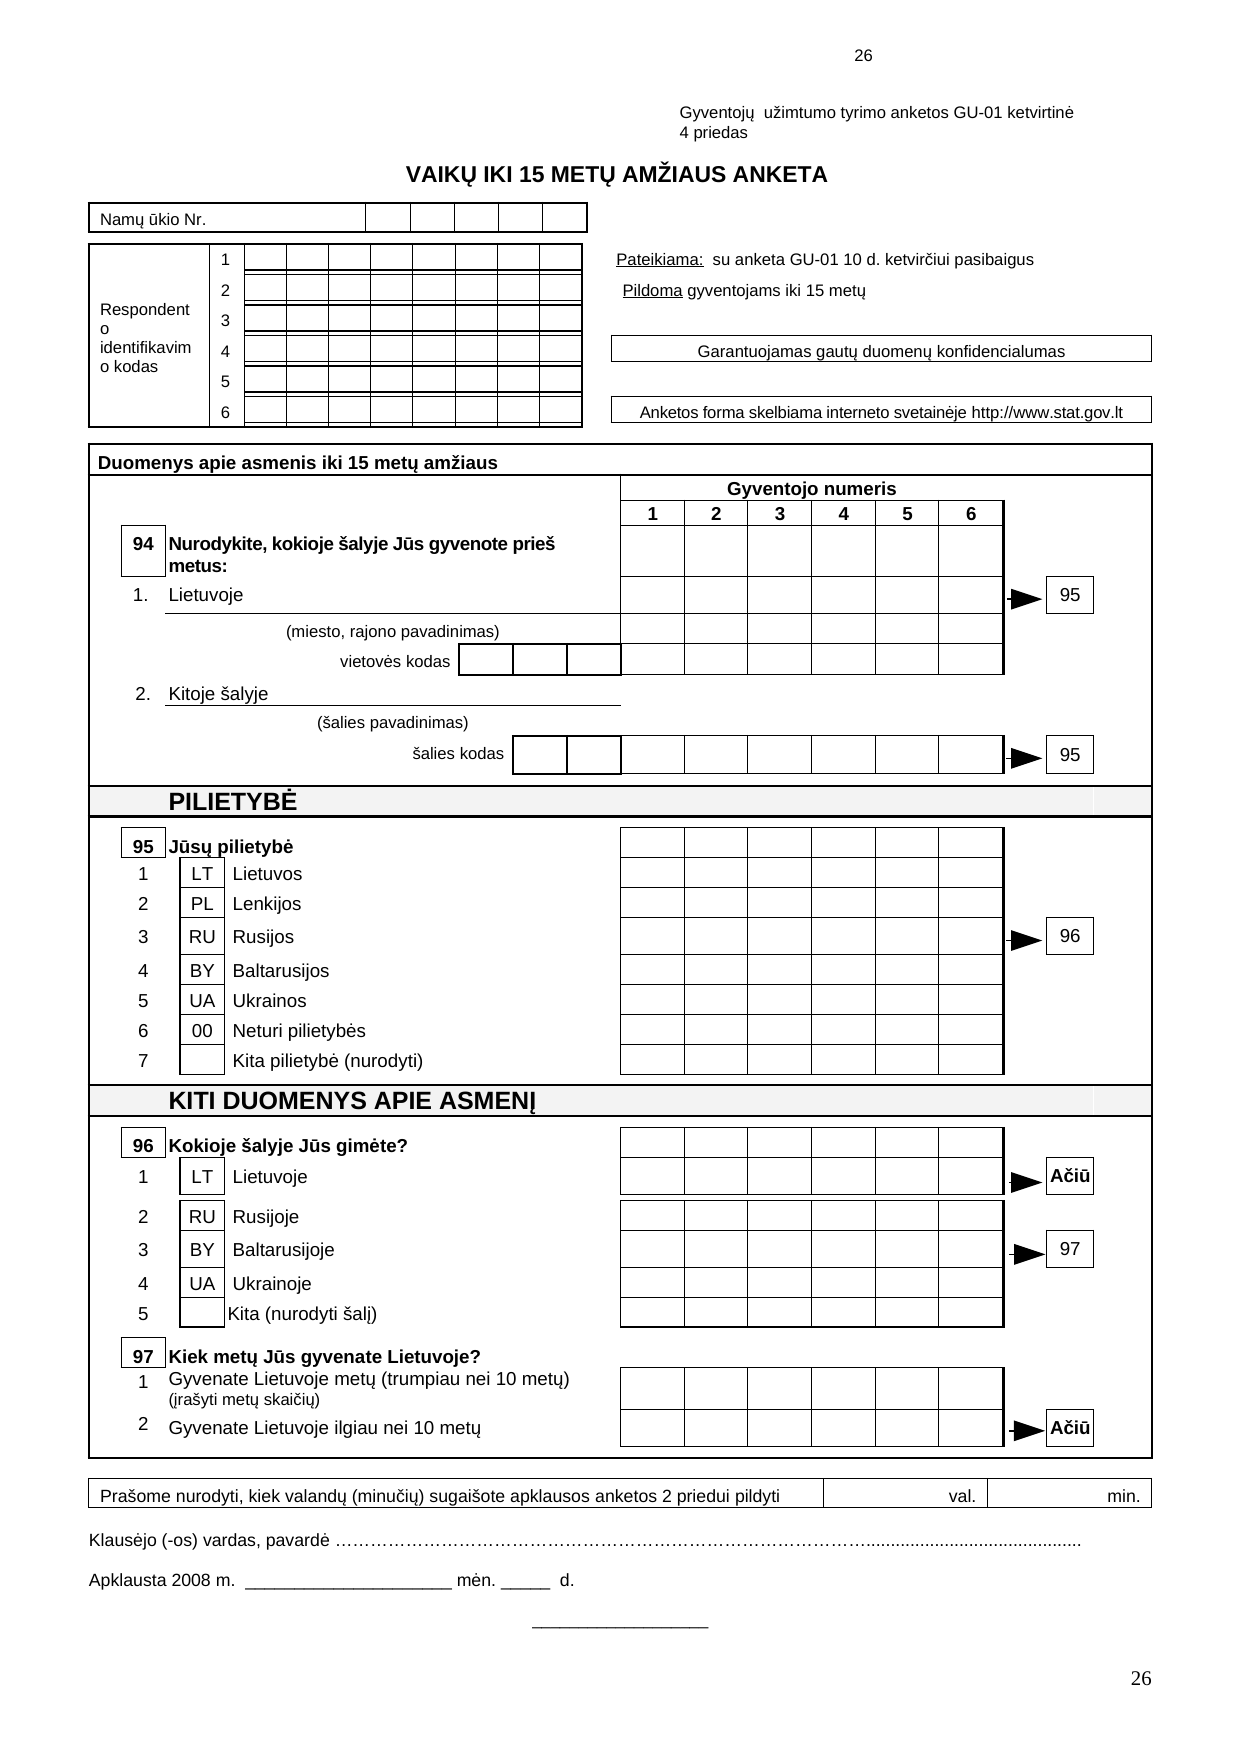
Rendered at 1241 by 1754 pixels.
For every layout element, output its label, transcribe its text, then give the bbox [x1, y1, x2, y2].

table_cell [1005, 857, 1046, 887]
table_cell vietovės kodas [165, 643, 458, 674]
table_header Namų ūkio Nr. [90, 204, 365, 231]
table_cell [939, 1045, 1002, 1073]
text 4 priedas [679, 122, 1152, 142]
table_cell Lietuvoje [165, 576, 620, 613]
table_cell [1003, 1086, 1046, 1115]
table_cell [1046, 774, 1093, 784]
table_cell [876, 526, 938, 576]
table_cell [1046, 674, 1093, 705]
table_cell [684, 818, 748, 827]
table_cell [460, 645, 512, 674]
table_cell [939, 985, 1002, 1014]
table_cell [748, 918, 811, 954]
table_cell [1046, 1074, 1093, 1084]
table_cell Jūsų pilietybė [166, 827, 620, 857]
table_cell 4 [812, 501, 875, 524]
table_cell [685, 1201, 747, 1229]
table_cell [812, 1298, 875, 1326]
table_cell [748, 955, 811, 984]
table_cell [165, 984, 179, 1014]
table_cell [876, 1015, 938, 1044]
table_cell [939, 1410, 1002, 1446]
table_cell [224, 1074, 621, 1084]
table_cell [413, 367, 455, 391]
table_cell [621, 1410, 684, 1446]
table_cell [685, 1368, 747, 1409]
table_cell 95 [1047, 577, 1093, 613]
table_cell [165, 818, 621, 827]
table_cell [498, 275, 539, 299]
table_cell [876, 858, 938, 887]
table_cell [876, 985, 938, 1014]
table_cell [876, 1158, 938, 1194]
table_cell [90, 1086, 121, 1115]
table_cell [1005, 1297, 1046, 1326]
table_cell [621, 818, 684, 827]
table_cell [210, 361, 244, 365]
table_cell [1094, 1326, 1151, 1337]
table_cell [748, 787, 812, 815]
table_cell [621, 1447, 684, 1457]
table_cell [121, 1086, 165, 1115]
table_cell [245, 306, 286, 330]
table_cell [748, 1128, 811, 1157]
table_cell 2 [121, 1200, 165, 1229]
table_cell [583, 361, 611, 365]
table_cell [1046, 1200, 1093, 1229]
table_cell [90, 643, 121, 674]
table_cell 2 [121, 887, 165, 917]
table_cell [1094, 1014, 1151, 1044]
table_cell [1094, 1044, 1151, 1073]
table_cell [621, 526, 684, 576]
table_cell [287, 306, 328, 330]
table_cell [812, 577, 875, 613]
table_cell Rusijos [225, 917, 620, 954]
table_cell [622, 644, 684, 674]
table_cell [748, 888, 811, 917]
table_header [371, 245, 412, 269]
table_cell [1046, 1337, 1093, 1367]
table_cell [876, 1128, 938, 1157]
table_cell [611, 269, 1152, 273]
table_cell [1005, 1267, 1046, 1297]
table_cell [90, 1194, 121, 1200]
table_cell [245, 275, 286, 299]
table_cell [498, 336, 539, 361]
table_cell [684, 1075, 748, 1084]
table_cell Neturi pilietybės [225, 1014, 620, 1044]
table_cell [498, 397, 539, 422]
table_cell [1046, 1326, 1093, 1337]
table_cell [121, 1446, 165, 1457]
table_cell [121, 705, 165, 735]
table_cell [685, 1231, 747, 1267]
table_cell [939, 1195, 1003, 1200]
table_cell [812, 1158, 875, 1194]
table_cell UA [181, 985, 224, 1014]
table_cell [812, 918, 875, 954]
table_cell [876, 955, 938, 984]
table_cell [812, 1128, 875, 1157]
table_cell [875, 1086, 939, 1115]
table_cell [684, 705, 748, 735]
text VAIKŲ IKI 15 metų amžiaus ANKETA [89, 161, 1152, 187]
table_cell [621, 1268, 684, 1297]
table_header [366, 204, 410, 231]
table_cell [329, 367, 370, 391]
table_cell [1003, 1326, 1046, 1337]
table_cell [939, 1298, 1002, 1326]
table_cell [1005, 1014, 1046, 1044]
table_cell [1094, 887, 1151, 917]
table_cell [748, 1368, 811, 1409]
table_cell [245, 397, 286, 422]
table_cell [90, 1014, 121, 1044]
table_cell [939, 577, 1002, 613]
table_cell [1005, 984, 1046, 1014]
table_cell [939, 1075, 1003, 1084]
table_cell [287, 275, 328, 299]
table_cell [90, 1326, 121, 1337]
table_cell [245, 367, 286, 391]
table_cell 3 [748, 501, 811, 524]
table_cell [812, 1015, 875, 1044]
table_cell [621, 774, 684, 784]
table_cell [685, 955, 747, 984]
table_cell [748, 1201, 811, 1229]
table_cell [1094, 643, 1151, 674]
table_cell [165, 1326, 209, 1337]
table_cell [1094, 917, 1151, 954]
table_cell [748, 858, 811, 887]
table_cell [812, 1117, 875, 1127]
table_cell [685, 736, 747, 773]
table_cell [121, 1074, 165, 1084]
table_cell [498, 367, 539, 391]
table_cell Lietuvos [225, 857, 620, 887]
table_cell [121, 643, 165, 674]
table_cell [583, 330, 611, 334]
table_cell [1005, 576, 1046, 613]
table_cell [165, 954, 179, 984]
table_cell [90, 787, 121, 815]
table_cell BY [181, 1231, 224, 1267]
table_cell [611, 330, 1152, 334]
table_cell [939, 644, 1002, 674]
table_cell [876, 918, 938, 954]
table_cell [90, 613, 121, 643]
table_cell [90, 984, 121, 1014]
table_cell [685, 828, 747, 857]
table_cell [812, 1268, 875, 1297]
table_cell UA [181, 1268, 224, 1297]
table_cell 1 [121, 1368, 165, 1409]
table_cell [685, 1015, 747, 1044]
table_header [329, 245, 370, 269]
table_header [411, 204, 454, 231]
table_cell [1094, 1127, 1151, 1157]
table_cell [748, 577, 811, 613]
table_cell [90, 1297, 121, 1326]
table_cell [1094, 1297, 1151, 1326]
table_cell [413, 397, 455, 422]
table_cell [1003, 818, 1046, 827]
table_cell [621, 1195, 684, 1200]
table_cell [456, 397, 497, 422]
table_cell [748, 1231, 811, 1267]
table_cell [456, 367, 497, 391]
table_cell Gyvenate Lietuvoje metų (trumpiau nei 10 metų) (įrašyti metų skaičių) [165, 1367, 620, 1409]
table_cell [90, 576, 121, 613]
table_cell 3 [121, 917, 165, 954]
table_cell [748, 1328, 812, 1337]
table_cell [875, 1195, 939, 1200]
table_cell [121, 500, 165, 524]
table_cell [748, 1158, 811, 1194]
table_cell [90, 1127, 121, 1157]
table_cell [1005, 735, 1046, 773]
table_cell [329, 275, 370, 299]
table_cell [1094, 818, 1151, 827]
table_cell KITI DUOMENYS APIE ASMENĮ [165, 1086, 621, 1115]
table_cell [939, 787, 1003, 815]
table_cell [875, 1117, 939, 1127]
table_cell [1005, 954, 1046, 984]
table_cell [514, 645, 566, 674]
table_cell [1046, 1044, 1093, 1073]
table_cell [621, 1158, 684, 1194]
table_cell [875, 1328, 939, 1337]
table_cell [413, 306, 455, 330]
table_cell [90, 1117, 121, 1127]
table_cell [1094, 827, 1151, 857]
table_cell [210, 269, 244, 273]
table_cell [456, 336, 497, 361]
table_cell [1094, 576, 1151, 613]
table_cell [748, 774, 812, 784]
table_cell [540, 367, 581, 391]
table_cell [748, 644, 811, 674]
table_cell [748, 818, 812, 827]
table_cell [287, 367, 328, 391]
table_cell [456, 275, 497, 299]
table_cell [165, 887, 179, 917]
table_cell [685, 1128, 747, 1157]
table_cell [621, 1086, 684, 1115]
table_cell [621, 955, 684, 984]
table_cell 5 [121, 984, 165, 1014]
table_cell [1003, 773, 1046, 784]
table_cell [1003, 1074, 1046, 1084]
table_cell 6 [210, 396, 244, 422]
table_header [540, 245, 581, 269]
table_cell [1046, 1447, 1093, 1457]
table_cell [1094, 705, 1151, 735]
table_cell Ukrainos [225, 984, 620, 1014]
table_cell Ačiū [1047, 1158, 1093, 1194]
table_cell [1046, 1014, 1093, 1044]
table_cell 1. [121, 577, 165, 613]
table_header [583, 243, 611, 269]
table_cell [621, 1075, 684, 1084]
table_cell [748, 1268, 811, 1297]
table_cell [748, 1447, 812, 1457]
table_cell [685, 888, 747, 917]
table_cell [583, 396, 611, 422]
table_header 1 [210, 245, 244, 269]
table_cell [165, 1157, 179, 1194]
table_cell [1094, 525, 1151, 576]
table_cell [371, 397, 412, 422]
table_cell [685, 1268, 747, 1297]
table_cell 7 [121, 1044, 165, 1073]
table_cell [1003, 1194, 1046, 1200]
table_cell Kokioje šalyje Jūs gimėte? [166, 1127, 620, 1157]
table_cell [583, 422, 611, 426]
table_cell šalies kodas [165, 735, 512, 773]
table_cell [90, 1267, 121, 1297]
table_cell 5 [210, 365, 244, 391]
table_cell [1094, 735, 1151, 773]
table_cell [684, 787, 748, 815]
table_cell [1003, 705, 1046, 735]
table_cell [876, 644, 938, 674]
table_cell [812, 774, 875, 784]
table_cell [684, 774, 748, 784]
table_cell [812, 1231, 875, 1267]
table_cell [583, 335, 611, 361]
table_cell [876, 736, 938, 773]
table_cell [621, 1231, 684, 1267]
text Apklausta 2008 m. _____________________ mėn. _____ d. [89, 1570, 1152, 1591]
table_cell [210, 300, 244, 304]
table_cell [90, 917, 121, 954]
table_cell [583, 274, 611, 299]
table_cell [1005, 613, 1046, 643]
table_cell [875, 1337, 939, 1367]
table_cell [568, 645, 620, 674]
table_cell [1094, 954, 1151, 984]
table_cell [875, 818, 939, 827]
table_cell Anketos forma skelbiama interneto svetainėje http://www.stat.gov.lt [612, 397, 1151, 422]
table_cell BY [181, 955, 224, 984]
table_cell [1046, 500, 1093, 524]
table_cell [685, 1158, 747, 1194]
table_cell [621, 1368, 684, 1409]
table_cell [875, 675, 939, 705]
table_cell [1094, 1367, 1151, 1409]
table_cell 94 [122, 526, 165, 576]
table_cell [812, 1410, 875, 1446]
table_cell [1003, 1337, 1046, 1367]
table_cell [1005, 917, 1046, 954]
table_cell [875, 774, 939, 784]
table_cell [876, 1201, 938, 1229]
table_cell [812, 955, 875, 984]
table_cell [812, 818, 875, 827]
text ___________________ [89, 1610, 1152, 1629]
table_cell [621, 1128, 684, 1157]
table_cell [812, 736, 875, 773]
table_cell [876, 614, 938, 643]
table_cell 97 [122, 1338, 165, 1367]
table_cell 6 [121, 1014, 165, 1044]
table_cell [1094, 857, 1151, 887]
table_cell 5 [876, 501, 938, 524]
table_cell [1046, 1268, 1093, 1297]
table_cell 4 [121, 1267, 165, 1297]
table_cell [621, 828, 684, 857]
table_cell [621, 918, 684, 954]
table_cell [121, 735, 165, 773]
table_cell [1046, 818, 1093, 827]
table_cell [165, 1297, 179, 1326]
table_cell 1 [121, 1158, 165, 1194]
table_cell [371, 275, 412, 299]
table_cell [939, 1086, 1003, 1115]
table_cell [621, 1201, 684, 1229]
table_cell [621, 1328, 684, 1337]
table_cell [939, 774, 1003, 784]
table_cell [939, 1231, 1002, 1267]
table_cell [1046, 827, 1093, 857]
table_cell [621, 577, 684, 613]
table_header [543, 204, 586, 231]
table_cell [812, 858, 875, 887]
table_cell [1046, 1117, 1093, 1127]
table_cell [1046, 525, 1093, 576]
table_cell [165, 500, 620, 524]
table_cell [1003, 674, 1046, 705]
table_cell 4 [210, 335, 244, 361]
table_cell [812, 1328, 875, 1337]
table_cell [939, 1368, 1002, 1409]
table_cell [611, 365, 1152, 391]
table_cell Ukrainoje [225, 1267, 620, 1297]
table_cell [939, 1015, 1002, 1044]
table_cell [1046, 476, 1093, 499]
table_cell PILIETYBĖ [165, 787, 621, 815]
table_cell 95 [122, 828, 165, 857]
table_cell 1 [121, 858, 165, 887]
table_cell [90, 525, 121, 576]
table_cell [90, 827, 121, 857]
table_cell [224, 1326, 621, 1337]
table_cell [621, 1117, 684, 1127]
table_cell [540, 336, 581, 361]
table_cell [287, 336, 328, 361]
table_cell [812, 1201, 875, 1229]
table_cell [90, 1200, 121, 1229]
table_cell [1094, 1117, 1151, 1127]
table_cell [90, 1337, 121, 1367]
table_cell [1003, 787, 1046, 815]
table_cell [685, 526, 747, 576]
table_cell Kita pilietybė (nurodyti) [225, 1044, 620, 1073]
table_cell [1005, 500, 1046, 524]
table_cell [90, 818, 121, 827]
table_cell Kitoje šalyje [165, 674, 621, 705]
table_cell [1094, 1446, 1151, 1457]
table_header val. [824, 1479, 987, 1507]
table_cell [748, 828, 811, 857]
table_cell 00 [181, 1015, 224, 1044]
table_cell [1046, 1367, 1093, 1409]
table_cell [748, 1117, 812, 1127]
table_cell [1005, 643, 1046, 674]
table_cell [812, 1368, 875, 1409]
table_cell [939, 1158, 1002, 1194]
table_cell [568, 737, 620, 773]
table_cell [812, 644, 875, 674]
table_cell [621, 614, 684, 643]
table_cell [812, 705, 875, 735]
table_cell RU [181, 1201, 224, 1229]
table_cell [165, 773, 621, 784]
table_cell LT [181, 858, 224, 887]
table_cell [748, 614, 811, 643]
table_cell [939, 1268, 1002, 1297]
table_cell [621, 858, 684, 887]
table_cell [121, 613, 165, 643]
table_cell [622, 736, 684, 773]
table_cell [371, 336, 412, 361]
table_cell [812, 787, 875, 815]
table_cell PL [181, 888, 224, 917]
table_cell [90, 1446, 121, 1457]
table_cell [1003, 1446, 1046, 1457]
table_cell [413, 275, 455, 299]
table_cell [748, 1337, 812, 1367]
table_cell [748, 526, 811, 576]
table_cell [939, 1447, 1003, 1457]
table_cell [685, 577, 747, 613]
table_cell 96 [1047, 918, 1093, 954]
table_cell [876, 1368, 938, 1409]
table_cell [812, 1337, 875, 1367]
table_cell [1005, 1409, 1046, 1446]
table_cell [1005, 1044, 1046, 1073]
table_cell [1094, 1086, 1151, 1115]
table_cell [875, 1447, 939, 1457]
table_cell [611, 304, 1152, 330]
table_cell [812, 1447, 875, 1457]
table_cell [939, 736, 1002, 773]
table_header [413, 245, 455, 269]
table_cell [876, 577, 938, 613]
table_cell [621, 1015, 684, 1044]
table_cell [1005, 1127, 1046, 1157]
table_cell [621, 888, 684, 917]
table_cell [1094, 674, 1151, 705]
table_cell [748, 1410, 811, 1446]
table_cell [165, 1074, 209, 1084]
table_cell [876, 888, 938, 917]
text Klausėjo (-os) vardas, pavardė ………………………………………………………………………………............................................ [89, 1529, 1152, 1550]
table_cell [165, 1446, 621, 1457]
table_cell [875, 1075, 939, 1084]
table_cell [1046, 887, 1093, 917]
table_cell [90, 887, 121, 917]
table_cell [748, 985, 811, 1014]
table_cell [210, 422, 244, 426]
table_cell [287, 397, 328, 422]
table_cell 1 [621, 501, 684, 524]
table_cell [1003, 476, 1046, 499]
table_cell [583, 391, 611, 396]
table_cell [1094, 1157, 1151, 1194]
table_cell [371, 367, 412, 391]
table_cell [1094, 1074, 1151, 1084]
table_cell [245, 336, 286, 361]
table_cell [1005, 887, 1046, 917]
table_cell [165, 1267, 179, 1297]
table_cell [90, 1157, 121, 1194]
table_cell [684, 1447, 748, 1457]
table_cell [1005, 1230, 1046, 1267]
table_cell [1046, 787, 1093, 815]
table_cell [90, 1074, 121, 1084]
table_cell [685, 644, 747, 674]
table_cell [939, 1328, 1003, 1337]
table_cell [748, 1298, 811, 1326]
table_cell [939, 888, 1002, 917]
table_cell [685, 614, 747, 643]
table_cell [1003, 1117, 1046, 1127]
table_cell [121, 1194, 165, 1200]
table_cell [621, 1045, 684, 1073]
table_cell [621, 675, 684, 705]
table_cell [812, 1045, 875, 1073]
table_cell [413, 336, 455, 361]
table_cell [875, 705, 939, 735]
table_header Respondento identifikavimo kodas [90, 245, 209, 426]
table_cell [685, 918, 747, 954]
table_cell [939, 675, 1003, 705]
table_cell [939, 1337, 1003, 1367]
table_cell [748, 1015, 811, 1044]
table_cell [1046, 614, 1093, 643]
table_cell [939, 705, 1003, 735]
table_cell 2 [210, 274, 244, 299]
table_cell [165, 1194, 621, 1200]
table_cell [181, 1045, 224, 1073]
table_cell [684, 1328, 748, 1337]
table_cell [812, 1075, 875, 1084]
table_cell [812, 985, 875, 1014]
table_cell [748, 1195, 812, 1200]
table_cell [611, 300, 1152, 304]
table_cell [621, 985, 684, 1014]
table_cell [583, 365, 611, 391]
table_cell [540, 397, 581, 422]
table_cell [812, 675, 875, 705]
table_cell [121, 1326, 165, 1337]
table_header [498, 245, 539, 269]
table_cell [876, 828, 938, 857]
table_cell [210, 330, 244, 334]
table_cell [1046, 1127, 1093, 1157]
table_cell [876, 1231, 938, 1267]
table_header [499, 204, 542, 231]
table_cell [1005, 525, 1046, 576]
table_cell Baltarusijos [225, 954, 620, 984]
table_cell Pildoma gyventojams iki 15 metų [611, 274, 1152, 299]
table_cell [621, 1298, 684, 1326]
table_cell [90, 1409, 121, 1446]
table_cell [812, 1195, 875, 1200]
table_cell 4 [121, 954, 165, 984]
table_cell [684, 1086, 748, 1115]
table_cell [1046, 1195, 1093, 1200]
table_cell [90, 1230, 121, 1267]
table_header [456, 245, 497, 269]
table_cell [685, 1298, 747, 1326]
table_cell [1094, 1267, 1151, 1297]
table_cell [685, 858, 747, 887]
table_cell [210, 391, 244, 396]
table_cell 95 [1047, 736, 1093, 773]
text Gyventojų užimtumo tyrimo anketos GU-01 ketvirtinė [679, 103, 1152, 122]
table_cell Lietuvoje [225, 1157, 620, 1194]
table_cell [165, 1230, 179, 1267]
table_cell [684, 1117, 748, 1127]
table_cell [812, 828, 875, 857]
table_cell [456, 306, 497, 330]
table_header Duomenys apie asmenis iki 15 metų amžiaus [90, 445, 1151, 473]
table_cell (miesto, rajono pavadinimas) [165, 614, 620, 643]
table_cell [939, 1128, 1002, 1157]
table_cell [181, 1298, 224, 1326]
table_cell 6 [939, 501, 1002, 524]
table_cell [876, 1045, 938, 1073]
table_cell [90, 476, 620, 499]
table_cell [1046, 955, 1093, 984]
table_cell [812, 614, 875, 643]
table_cell [90, 705, 121, 735]
table_cell [90, 954, 121, 984]
table_cell [939, 1117, 1003, 1127]
table_header [245, 245, 286, 269]
table_cell [514, 737, 566, 773]
table_cell [329, 397, 370, 422]
table_cell Kita (nurodyti šalį) [225, 1297, 620, 1326]
table_cell [1094, 1200, 1151, 1229]
table_cell [583, 300, 611, 304]
table_cell [685, 985, 747, 1014]
table_cell [748, 1086, 812, 1115]
table_cell [329, 336, 370, 361]
table_cell [1046, 1086, 1093, 1115]
table_cell [812, 1086, 875, 1115]
table_cell [939, 918, 1002, 954]
table_cell LT [181, 1158, 224, 1194]
table_cell Kiek metų Jūs gyvenate Lietuvoje? [166, 1337, 621, 1367]
table_cell [540, 306, 581, 330]
table_cell [1046, 705, 1093, 735]
table_cell Gyventojo numeris [621, 476, 1003, 499]
table_cell [90, 674, 121, 705]
table_cell [90, 1367, 121, 1409]
table_cell [1005, 827, 1046, 857]
table_cell [90, 735, 121, 773]
table_cell [121, 787, 165, 815]
table_cell [1094, 773, 1151, 784]
table_cell [121, 818, 165, 827]
table_cell Baltarusijoje [225, 1230, 620, 1267]
table_cell [165, 1044, 179, 1073]
table_cell [1094, 984, 1151, 1014]
table_cell [939, 818, 1003, 827]
table_cell [748, 705, 812, 735]
table_cell 2 [121, 1409, 165, 1446]
table_cell [1005, 1157, 1046, 1194]
table_cell 96 [122, 1128, 165, 1157]
table_cell [748, 736, 811, 773]
table_cell [583, 304, 611, 330]
table_cell [1094, 1230, 1151, 1267]
table_cell [165, 1014, 179, 1044]
table_cell 2. [121, 674, 165, 705]
table_cell [748, 1045, 811, 1073]
table_cell [685, 1410, 747, 1446]
table_cell [939, 955, 1002, 984]
table_cell [121, 773, 165, 784]
table_cell 97 [1047, 1231, 1093, 1267]
table_cell [748, 675, 812, 705]
table_cell [1094, 1409, 1151, 1446]
table_cell [1094, 500, 1151, 524]
table_cell [1046, 643, 1093, 674]
table_cell [1094, 1194, 1151, 1200]
table_cell [939, 828, 1002, 857]
table_cell [583, 269, 611, 273]
table_cell [371, 306, 412, 330]
table_cell [939, 858, 1002, 887]
table_cell [121, 1117, 165, 1127]
table_header [287, 245, 328, 269]
table_cell [165, 1200, 179, 1229]
table_cell [165, 1117, 621, 1127]
table_cell [1046, 984, 1093, 1014]
table_cell [684, 1195, 748, 1200]
table_cell [939, 1201, 1002, 1229]
table_cell 3 [210, 304, 244, 330]
table_cell [812, 526, 875, 576]
table_cell [684, 1337, 748, 1367]
table_cell [684, 675, 748, 705]
table_cell [876, 1268, 938, 1297]
table_cell [621, 1337, 684, 1367]
table_cell Ačiū [1047, 1410, 1093, 1446]
table_cell [165, 917, 179, 954]
table_cell [748, 1075, 812, 1084]
table_cell Rusijoje [225, 1200, 620, 1229]
table_cell 3 [121, 1230, 165, 1267]
table_cell 2 [685, 501, 747, 524]
table_cell [611, 391, 1152, 396]
table_cell [165, 857, 179, 887]
table_cell [1046, 857, 1093, 887]
table_header [455, 204, 498, 231]
table_cell [875, 787, 939, 815]
table_cell [1094, 476, 1151, 499]
table_cell Lenkijos [225, 887, 620, 917]
table_header Pateikiama: su anketa GU-01 10 d. ketvirčiui pasibaigus [611, 243, 1152, 269]
table_cell Gyvenate Lietuvoje ilgiau nei 10 metų [165, 1409, 620, 1446]
table_cell [1094, 1337, 1151, 1367]
table_cell [90, 857, 121, 887]
table_cell [685, 1045, 747, 1073]
table_cell Nurodykite, kokioje šalyje Jūs gyvenote prieš metus: [166, 525, 620, 576]
table_header min. [988, 1479, 1151, 1507]
table_cell [90, 500, 121, 524]
table_cell [498, 306, 539, 330]
table_cell [90, 773, 121, 784]
table_cell [209, 1328, 224, 1337]
table_cell (šalies pavadinimas) [165, 706, 621, 735]
table_cell [1094, 613, 1151, 643]
table_cell [939, 526, 1002, 576]
table_header Prašome nurodyti, kiek valandų (minučių) sugaišote apklausos anketos 2 priedui pildyti [89, 1479, 823, 1507]
table_cell [876, 1410, 938, 1446]
table_cell [939, 614, 1002, 643]
table_cell [1094, 787, 1151, 815]
table_cell [329, 306, 370, 330]
table_cell [540, 275, 581, 299]
table_cell 5 [121, 1297, 165, 1326]
table_cell [90, 1044, 121, 1073]
table_cell RU [181, 918, 224, 954]
table_cell [621, 705, 684, 735]
table_cell [1046, 1297, 1093, 1326]
table_cell [1005, 1367, 1046, 1409]
table_cell [621, 787, 684, 815]
table_cell [812, 888, 875, 917]
table_cell [1005, 1200, 1046, 1229]
table_cell [876, 1298, 938, 1326]
table_cell Garantuojamas gautų duomenų konfidencialumas [612, 336, 1151, 361]
table_cell [209, 1075, 224, 1084]
